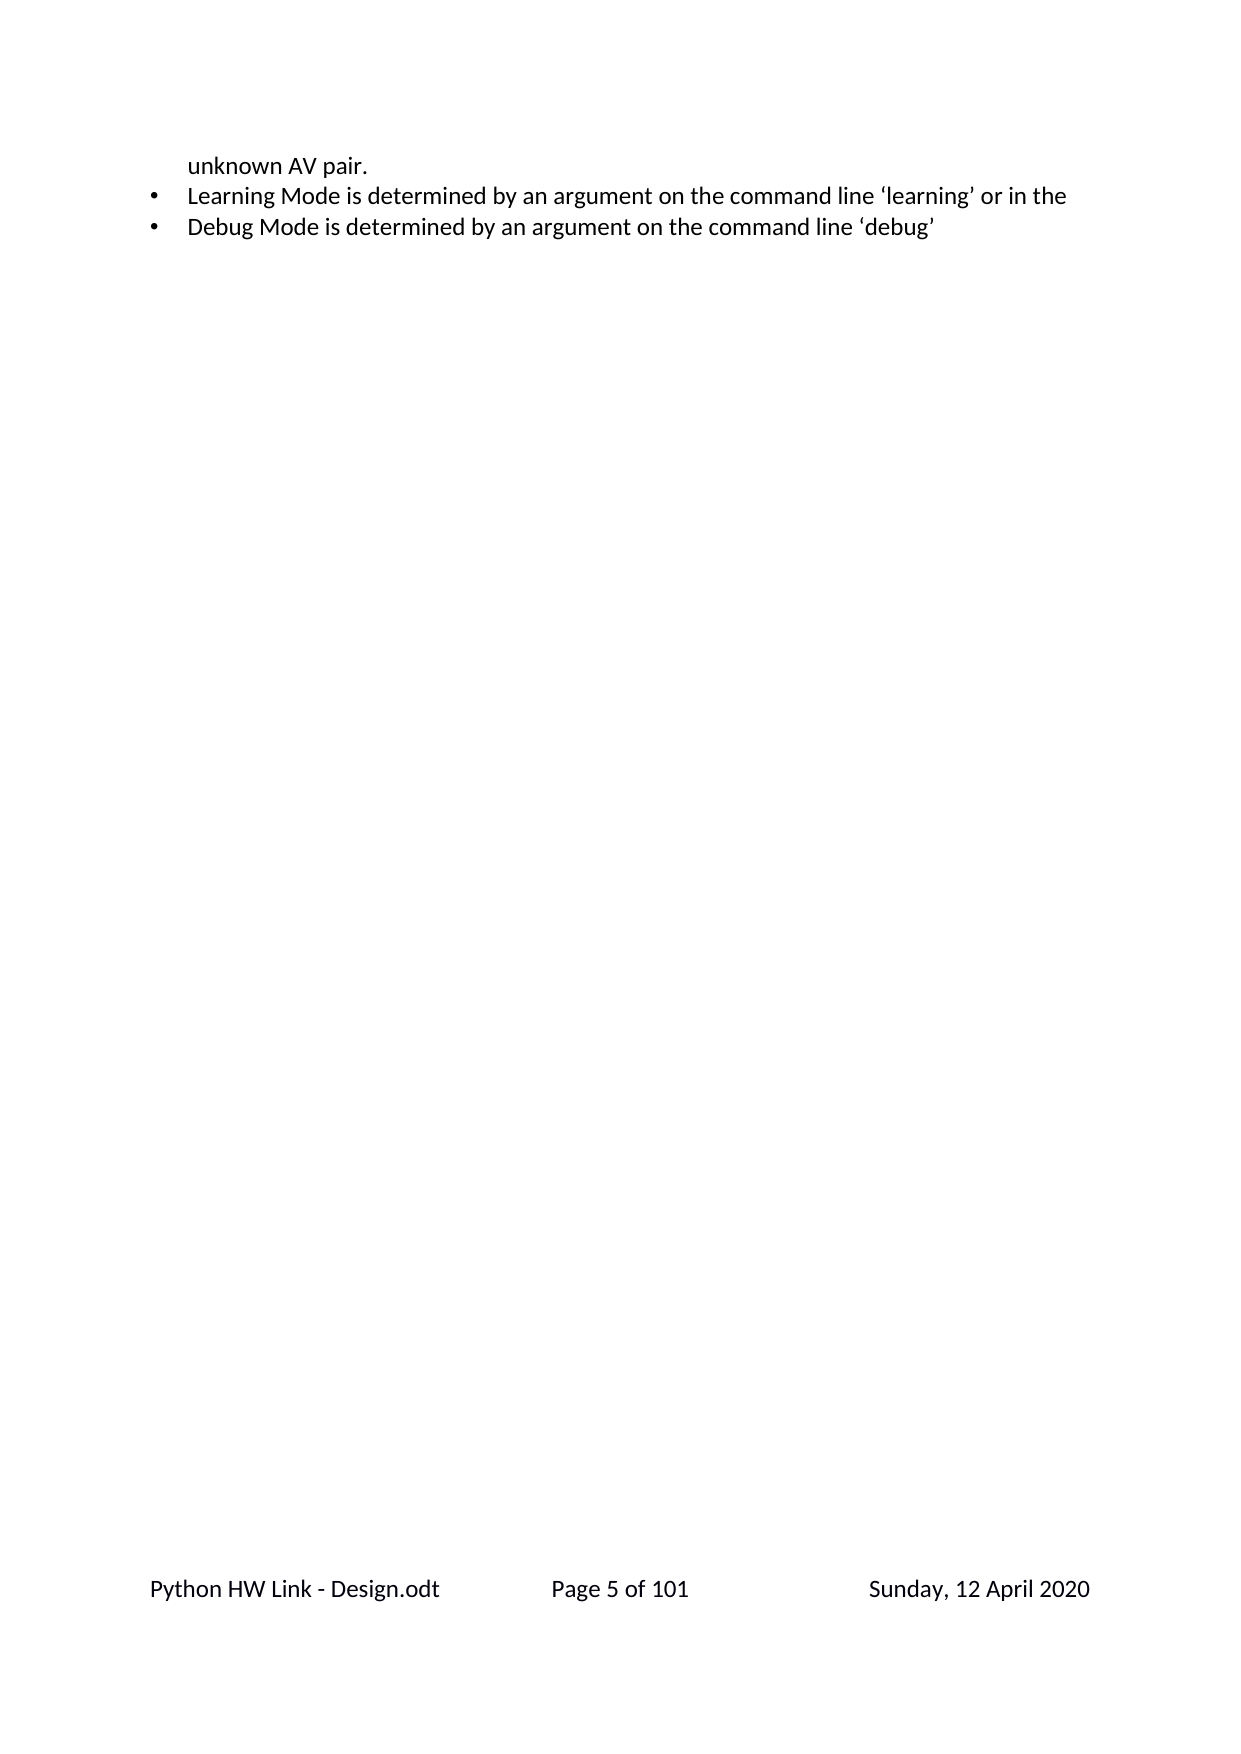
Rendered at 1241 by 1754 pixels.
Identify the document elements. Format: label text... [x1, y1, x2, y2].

list Debug Mode is determined by an argument on the command line ‘debug’ [150, 211, 1090, 242]
list unknown AV pair. [150, 150, 1090, 181]
list Learning Mode is determined by an argument on the command line ‘learning’ or in the [150, 181, 1090, 211]
